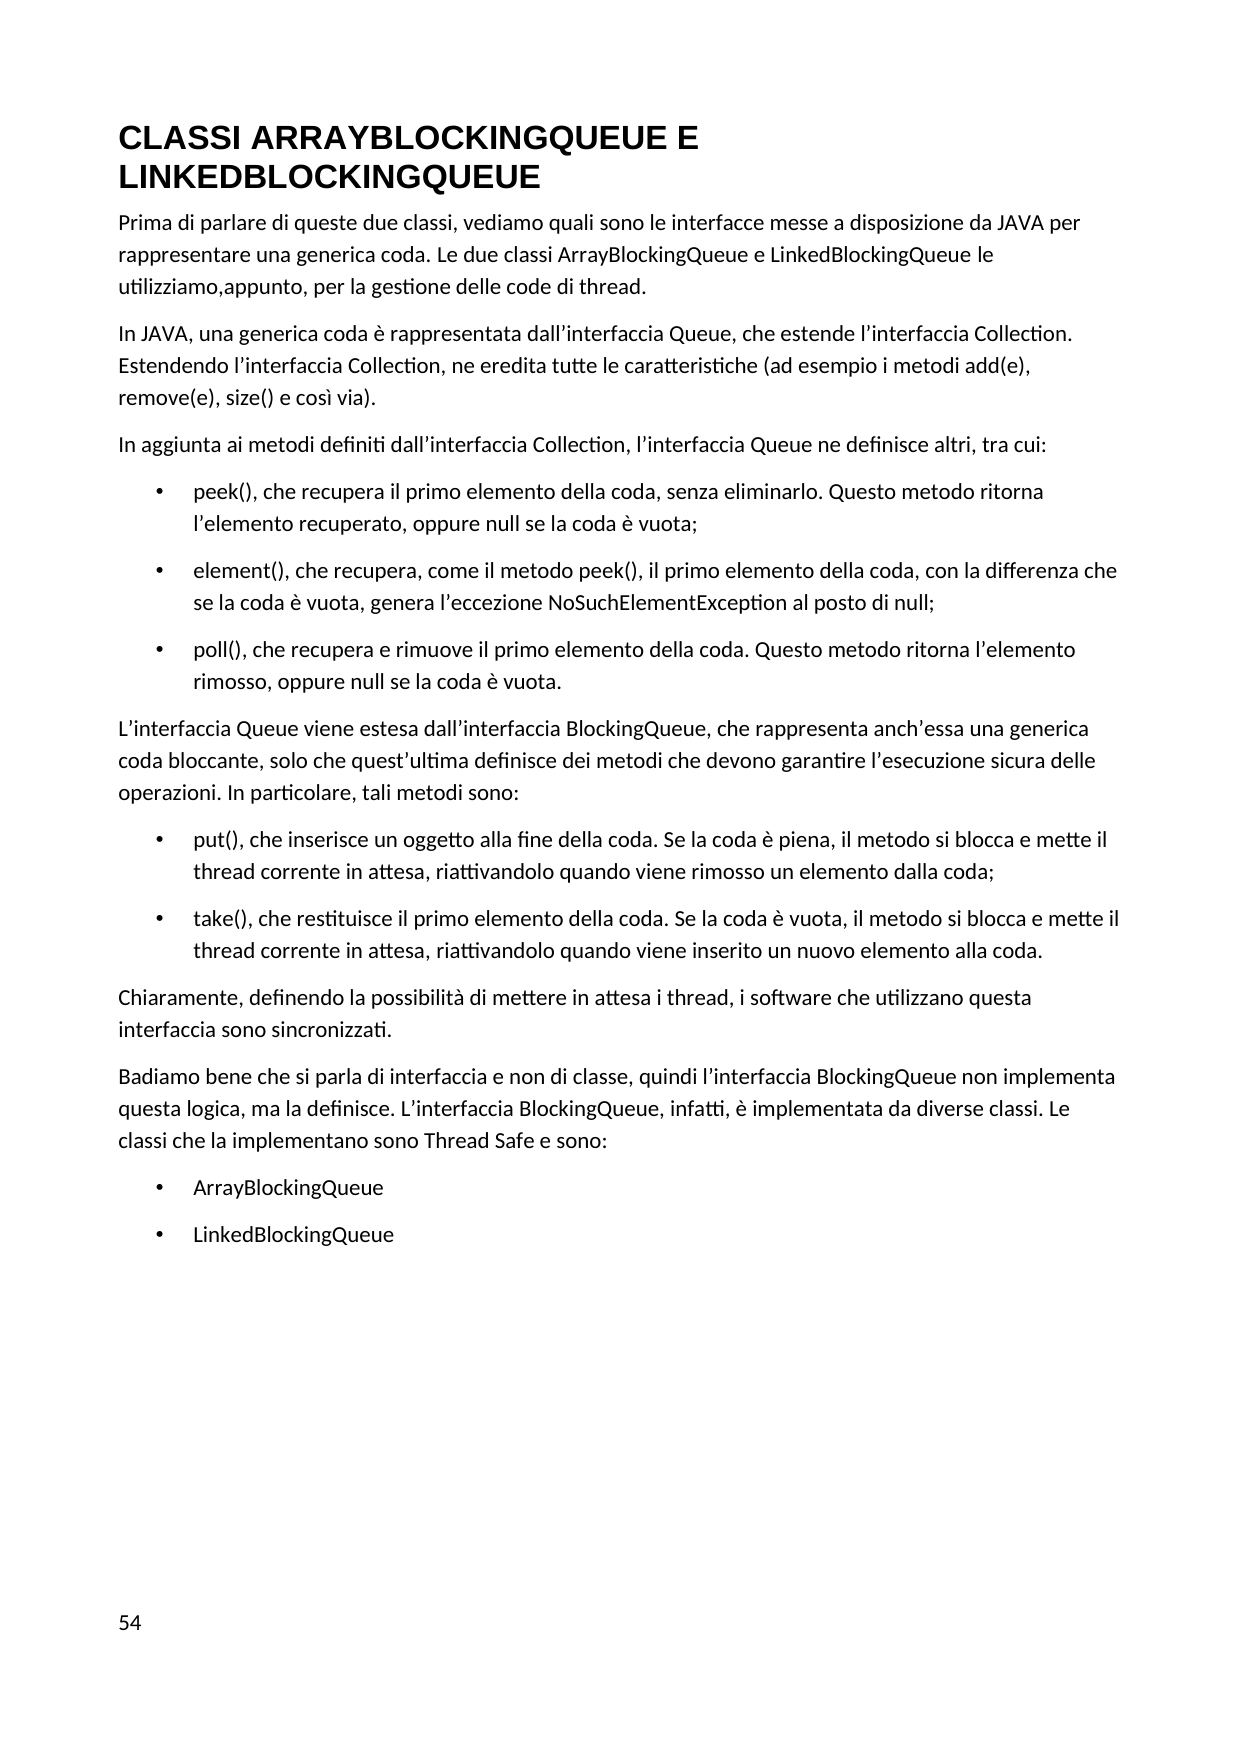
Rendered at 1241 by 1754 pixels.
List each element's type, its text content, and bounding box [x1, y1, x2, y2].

text In aggiunta ai metodi definiti dall’interfaccia Collection, l’interfaccia Queue ne definisce altri, tra cui: [118, 430, 1122, 458]
list poll(), che recupera e rimuove il primo elemento della coda. Questo metodo ritorna l’elemento rimosso, oppure null se la coda è vuota. [156, 635, 1122, 695]
list element(), che recupera, come il metodo peek(), il primo elemento della coda, con la differenza che se la coda è vuota, genera l’eccezione NoSuchElementException al posto di null; [156, 556, 1122, 616]
text L’interfaccia Queue viene estesa dall’interfaccia BlockingQueue, che rappresenta anch’essa una generica coda bloccante, solo che quest’ultima definisce dei metodi che devono garantire l’esecuzione sicura delle operazioni. In particolare, tali metodi sono: [118, 714, 1122, 806]
list put(), che inserisce un oggetto alla fine della coda. Se la coda è piena, il metodo si blocca e mette il thread corrente in attesa, riattivandolo quando viene rimosso un elemento dalla coda; [156, 825, 1122, 885]
list take(), che restituisce il primo elemento della coda. Se la coda è vuota, il metodo si blocca e mette il thread corrente in attesa, riattivandolo quando viene inserito un nuovo elemento alla coda. [156, 904, 1122, 964]
text Chiaramente, definendo la possibilità di mettere in attesa i thread, i software che utilizzano questa interfaccia sono sincronizzati. [118, 983, 1122, 1043]
list ArrayBlockingQueue [156, 1173, 1122, 1201]
list LinkedBlockingQueue [156, 1220, 1122, 1248]
subtitle CLASSI ARRAYBLOCKINGQUEUE E LINKEDBLOCKINGQUEUE [118, 118, 1122, 195]
text In JAVA, una generica coda è rappresentata dall’interfaccia Queue, che estende l’interfaccia Collection. Estendendo l’interfaccia Collection, ne eredita tutte le caratteristiche (ad esempio i metodi add(e), remove(e), size() e così via). [118, 319, 1122, 411]
text Prima di parlare di queste due classi, vediamo quali sono le interfacce messe a disposizione da JAVA per rappresentare una generica coda. Le due classi ArrayBlockingQueue e LinkedBlockingQueue le utilizziamo,appunto, per la gestione delle code di thread. [118, 208, 1122, 300]
text Badiamo bene che si parla di interfaccia e non di classe, quindi l’interfaccia BlockingQueue non implementa questa logica, ma la definisce. L’interfaccia BlockingQueue, infatti, è implementata da diverse classi. Le classi che la implementano sono Thread Safe e sono: [118, 1062, 1122, 1154]
list peek(), che recupera il primo elemento della coda, senza eliminarlo. Questo metodo ritorna l’elemento recuperato, oppure null se la coda è vuota; [156, 477, 1122, 537]
